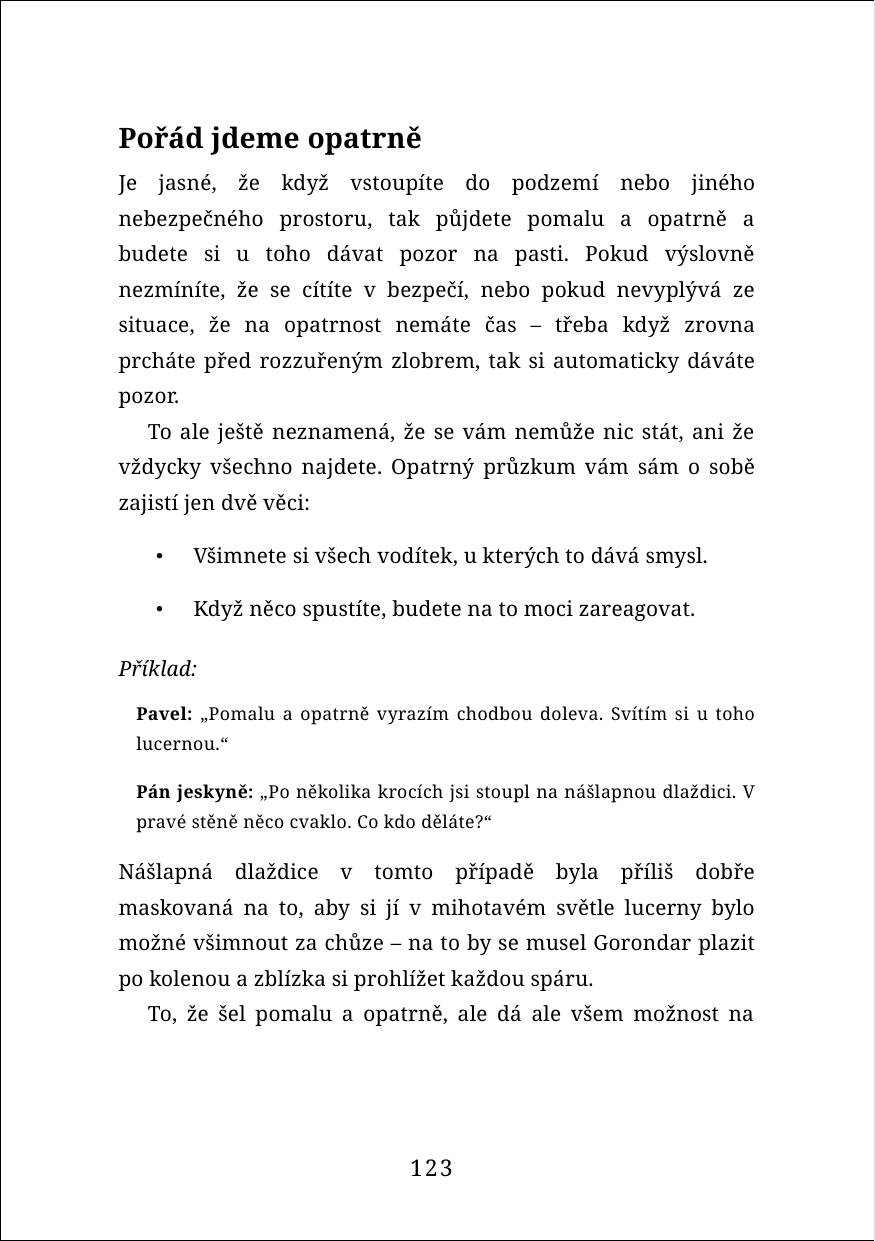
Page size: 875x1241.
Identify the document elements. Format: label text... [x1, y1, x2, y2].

text Je jasné, že když vstoupíte do podzemí nebo jiného nebezpečného prostoru, tak půjdete pomalu a opatrně a budete si u toho dávat pozor na pasti. Pokud výslovně nezmíníte, že se cítíte v bezpečí, nebo pokud nevyplývá ze situace, že na opatrnost nemáte čas – třeba když zrovna prcháte před rozzuřeným zlobrem, tak si automaticky dáváte pozor. To ale ještě neznamená, že se vám nemůže nic stát, ani že vždycky všechno najdete. Opatrný průzkum vám sám o sobě zajistí jen dvě věci: [118, 168, 756, 516]
text Pavel: „Pomalu a opatrně vyrazím chodbou doleva. Svítím si u toho lucernou.“ [136, 701, 756, 755]
text Pán jeskyně: „Po několika krocích jsi stoupl na nášlapnou dlaždici. V pravé stěně něco cvaklo. Co kdo děláte?“ [136, 779, 756, 833]
text Příklad: [118, 654, 756, 682]
list Všimnete si všech vodítek, u kterých to dává smysl. [156, 541, 756, 570]
subtitle Pořád jdeme opatrně [118, 118, 756, 157]
text Nášlapná dlaždice v tomto případě byla příliš dobře maskovaná na to, aby si jí v mihotavém světle lucerny bylo možné všimnout za chůze – na to by se musel Gorondar plazit po kolenou a zblízka si prohlížet každou spáru. To, že šel pomalu a opatrně, ale dá ale všem možnost na [118, 857, 756, 1028]
list Když něco spustíte, budete na to moci zareagovat. [156, 594, 756, 623]
